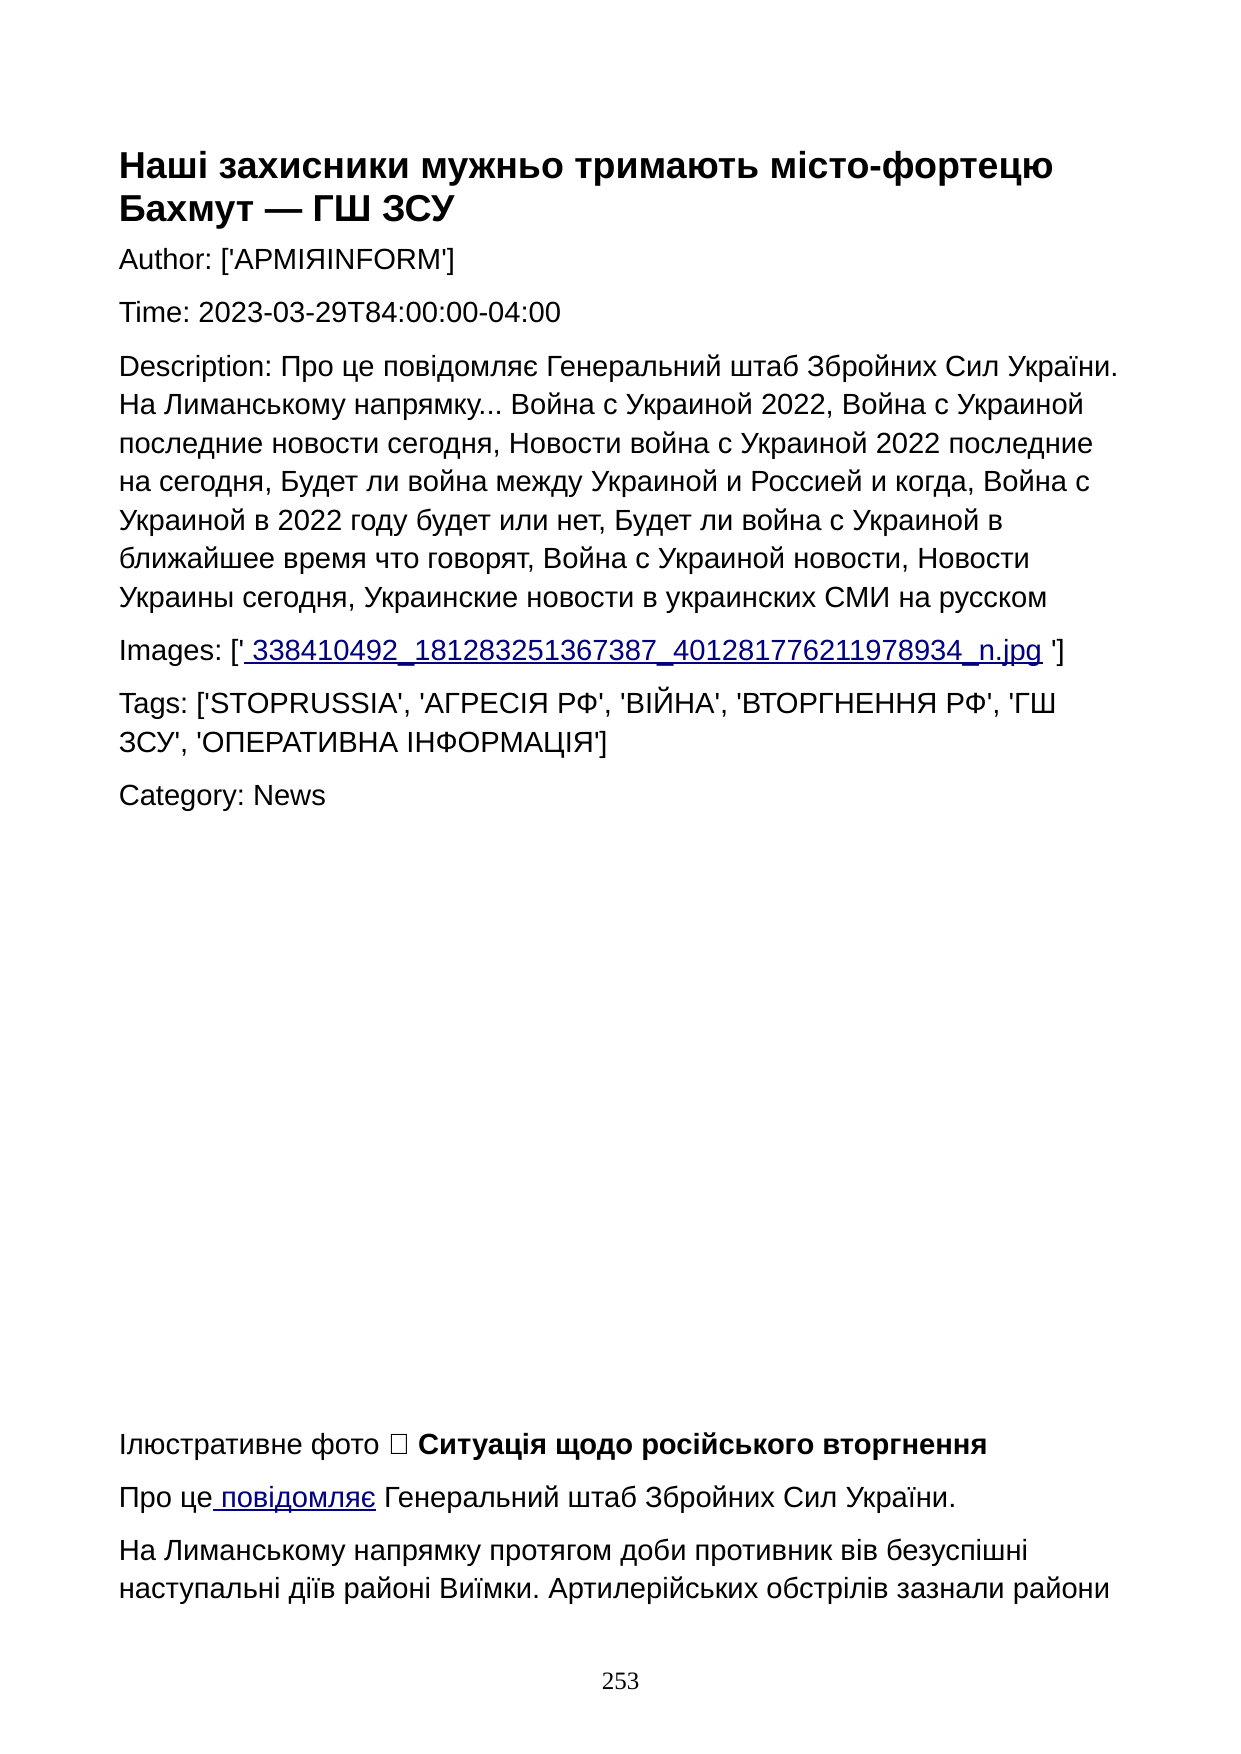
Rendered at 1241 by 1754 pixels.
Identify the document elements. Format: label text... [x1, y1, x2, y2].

text Time: 2023-03-29T84:00:00-04:00 [118, 295, 1122, 329]
text Description: Про це повідомляє Генеральний штаб Збройних Сил України. На Лиманському напрямку... Война с Украиной 2022, Война с Украиной последние новости сегодня, Новости война с Украиной 2022 последние на сегодня, Будет ли война между Украиной и Россией и когда, Война с Украиной в 2022 году будет или нет, Будет ли война с Украиной в ближайшее время что говорят, Война с Украиной новости, Новости Украины сегодня, Украинские новости в украинских СМИ на русском [118, 348, 1122, 613]
text Про це повідомляє Генеральний штаб Збройних Сил України. [118, 1480, 1122, 1513]
text Images: [' 338410492_181283251367387_401281776211978934_n.jpg '] [118, 633, 1122, 666]
subtitle Наші захисники мужньо тримають місто-фортецю Бахмут — ГШ ЗСУ [118, 143, 1122, 230]
text Tags: ['STOPRUSSIA', 'АГРЕСІЯ РФ', 'ВІЙНА', 'ВТОРГНЕННЯ РФ', 'ГШ ЗСУ', 'ОПЕРАТИВНА ІНФОРМАЦІЯ'] [118, 686, 1122, 758]
text Category: News [118, 778, 1122, 811]
text Ілюстративне фото 🔥 Ситуація щодо російського вторгнення [118, 831, 1122, 1460]
text Author: ['АРМІЯINFORM'] [118, 242, 1122, 276]
text На Лиманському напрямку протягом доби противник вів безуспішні наступальні діїв районі Виїмки. Артилерійських обстрілів зазнали райони [118, 1533, 1122, 1605]
